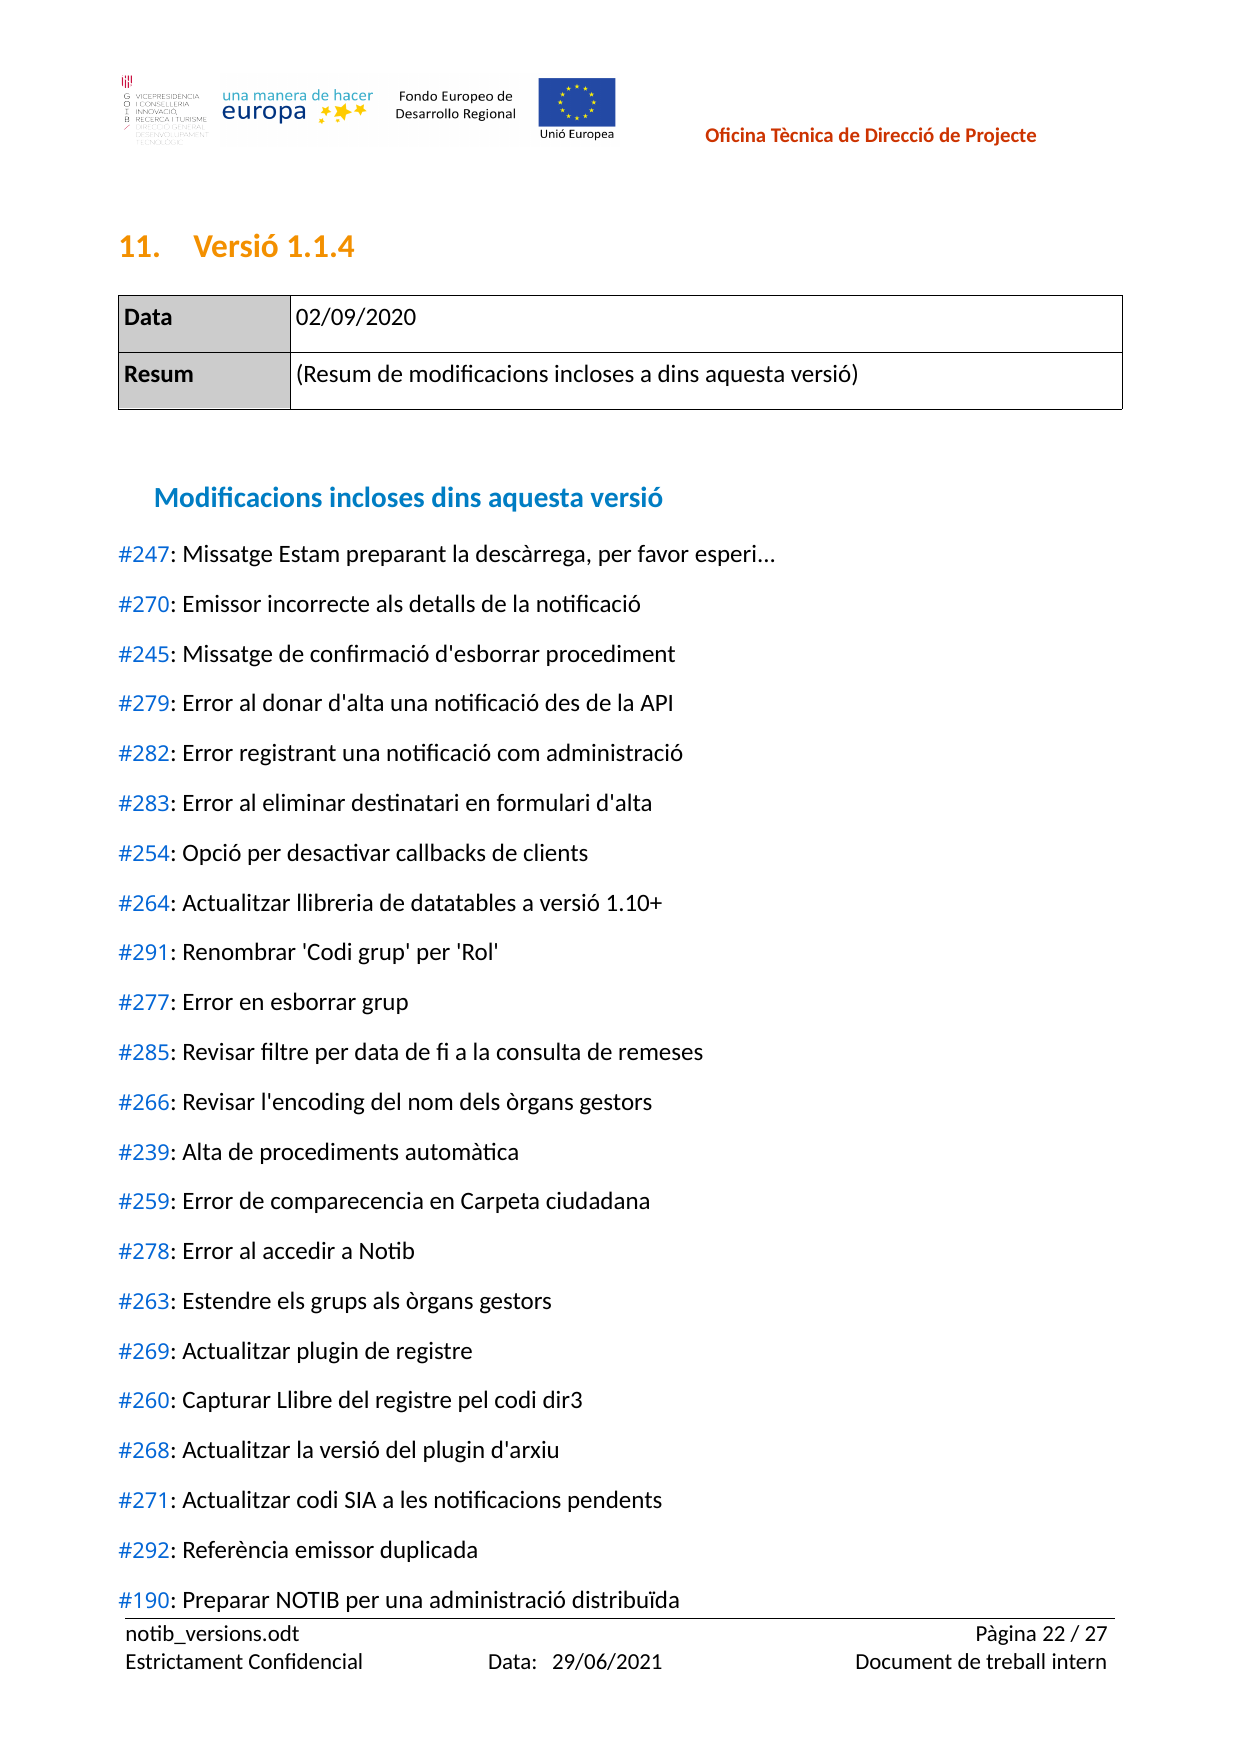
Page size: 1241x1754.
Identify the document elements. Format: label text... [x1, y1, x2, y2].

subtitle Versió 1.1.4 [118, 225, 1122, 266]
text #239: Alta de procediments automàtica [118, 1136, 1122, 1166]
text #245: Missatge de confirmació d'esborrar procediment [118, 638, 1122, 668]
text #283: Error al eliminar destinatari en formulari d'alta [118, 787, 1122, 818]
picture [118, 73, 213, 147]
text #278: Error al accedir a Notib [118, 1235, 1122, 1266]
text #285: Revisar filtre per data de fi a la consulta de remeses [118, 1036, 1122, 1067]
text #263: Estendre els grups als òrgans gestors [118, 1285, 1122, 1316]
text #291: Renombrar 'Codi grup' per 'Rol' [118, 936, 1122, 967]
table_header Data [119, 296, 290, 352]
picture [219, 73, 621, 147]
text #266: Revisar l'encoding del nom dels òrgans gestors [118, 1086, 1122, 1116]
text #271: Actualitzar codi SIA a les notificacions pendents [118, 1484, 1122, 1515]
text #279: Error al donar d'alta una notificació des de la API [118, 687, 1122, 718]
text #247: Missatge Estam preparant la descàrrega, per favor esperi... [118, 538, 1122, 569]
text #292: Referència emissor duplicada [118, 1534, 1122, 1564]
text #259: Error de comparecencia en Carpeta ciudadana [118, 1185, 1122, 1216]
text #270: Emissor incorrecte als detalls de la notificació [118, 588, 1122, 618]
text #190: Preparar NOTIB per una administració distribuïda [118, 1584, 1122, 1614]
table_cell Resum [119, 353, 290, 408]
text #260: Capturar Llibre del registre pel codi dir3 [118, 1384, 1122, 1415]
text #282: Error registrant una notificació com administració [118, 737, 1122, 768]
text #264: Actualitzar llibreria de datatables a versió 1.10+ [118, 887, 1122, 917]
table_cell (Resum de modificacions incloses a dins aquesta versió) [291, 353, 1122, 408]
subtitle Modificacions incloses dins aquesta versió [153, 479, 1122, 514]
text #268: Actualitzar la versió del plugin d'arxiu [118, 1434, 1122, 1465]
text #254: Opció per desactivar callbacks de clients [118, 837, 1122, 867]
text #277: Error en esborrar grup [118, 986, 1122, 1017]
text #269: Actualitzar plugin de registre [118, 1335, 1122, 1365]
table_header 02/09/2020 [291, 296, 1122, 352]
